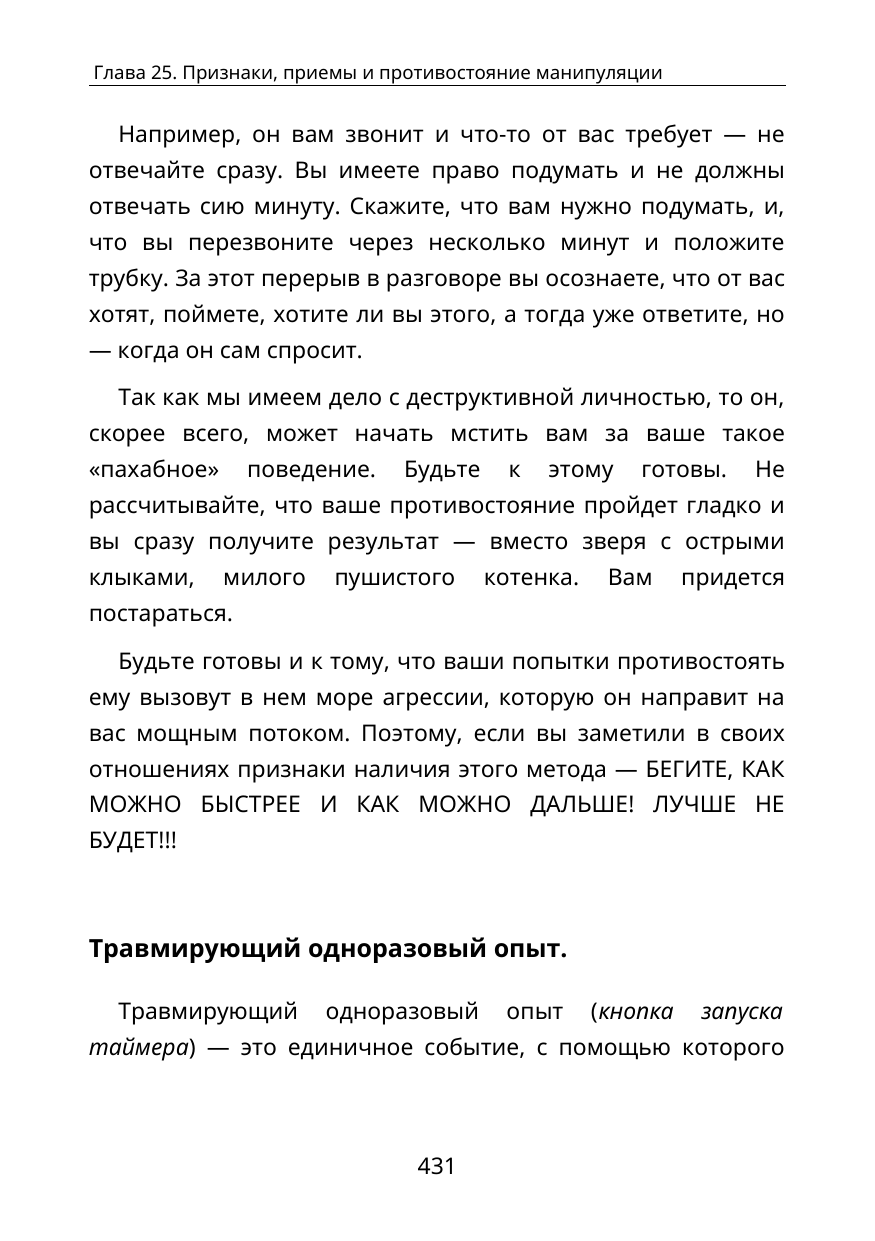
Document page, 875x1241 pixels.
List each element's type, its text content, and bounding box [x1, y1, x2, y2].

text Будьте готовы и к тому, что ваши попытки противостоять ему вызовут в нем море агрессии, которую он направит на вас мощным потоком. Поэтому, если вы заметили в своих отношениях признаки наличия этого метода — БЕГИТЕ, КАК МОЖНО БЫСТРЕЕ И КАК МОЖНО ДАЛЬШЕ! ЛУЧШЕ НЕ БУДЕТ!!! [88, 645, 786, 856]
subtitle Травмирующий одноразовый опыт. [88, 931, 786, 965]
text Травмирующий одноразовый опыт (кнопка запуска таймера) — это единичное событие, с помощью которого [88, 995, 786, 1062]
text Так как мы имеем дело с деструктивной личностью, то он, скорее всего, может начать мстить вам за ваше такое «пахабное» поведение. Будьте к этому готовы. Не рассчитывайте, что ваше противостояние пройдет гладко и вы сразу получите результат — вместо зверя с острыми клыками, милого пушистого котенка. Вам придется постараться. [88, 381, 786, 628]
text Например, он вам звонит и что-то от вас требует — не отвечайте сразу. Вы имеете право подумать и не должны отвечать сию минуту. Скажите, что вам нужно подумать, и, что вы перезвоните через несколько минут и положите трубку. За этот перерыв в разговоре вы осознаете, что от вас хотят, поймете, хотите ли вы этого, а тогда уже ответите, но — когда он сам спросит. [88, 118, 786, 365]
